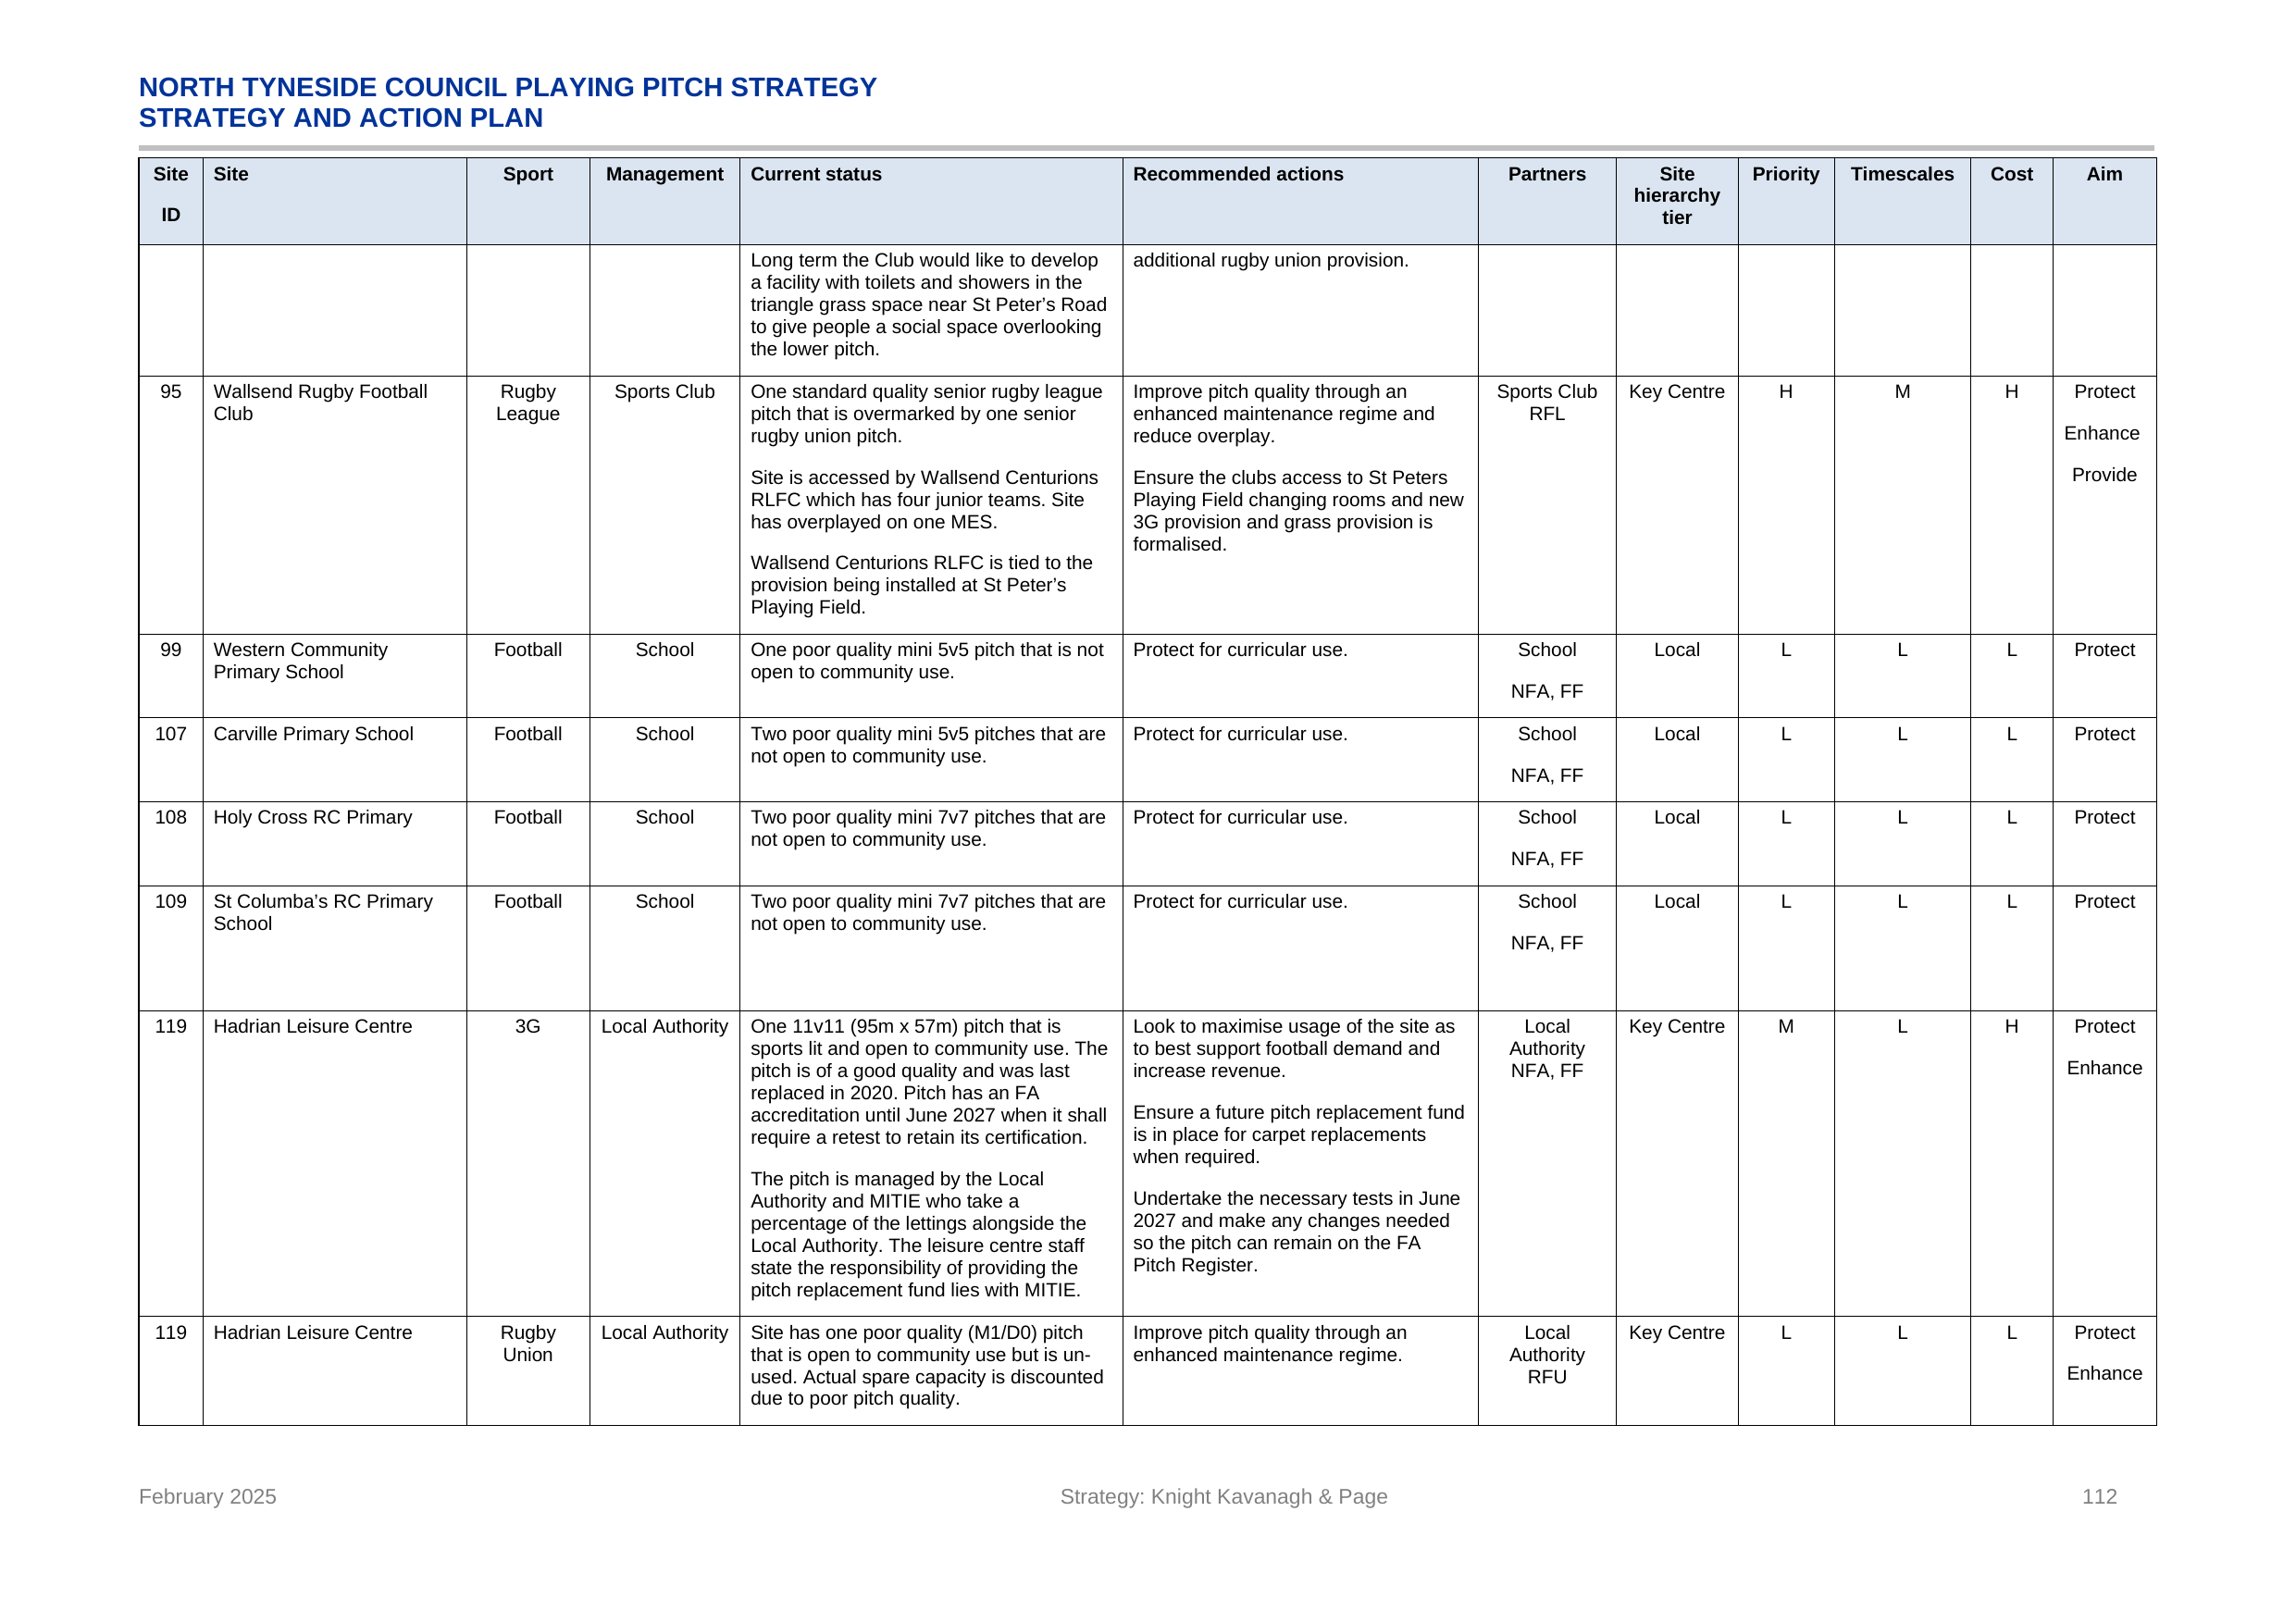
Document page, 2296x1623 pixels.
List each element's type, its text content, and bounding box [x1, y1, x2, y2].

table_cell [1479, 245, 1616, 376]
table_header Site ID [140, 158, 203, 244]
table_cell [140, 245, 203, 376]
table_cell Two poor quality mini 5v5 pitches that are not open to community use. [740, 718, 1123, 801]
table_cell Wallsend Rugby Football Club [204, 377, 466, 634]
table_cell L [1835, 1317, 1970, 1425]
table_cell 99 [140, 635, 203, 717]
table_header Current status [740, 158, 1123, 244]
table_cell Protect [2054, 718, 2156, 801]
table_cell L [1971, 718, 2053, 801]
table_cell School [590, 635, 739, 717]
table_cell School [590, 802, 739, 886]
table_cell Local Authority RFU [1479, 1317, 1616, 1425]
table_cell Protect Enhance [2054, 1011, 2156, 1316]
table_cell Hadrian Leisure Centre [204, 1317, 466, 1425]
table_cell School NFA, FF [1479, 802, 1616, 886]
table_cell Football [467, 718, 590, 801]
table_cell Protect [2054, 635, 2156, 717]
table_cell Two poor quality mini 7v7 pitches that are not open to community use. [740, 886, 1123, 1010]
table_cell Look to maximise usage of the site as to best support football demand and increase revenue. Ensure a future pitch replacement fund is in place for carpet replacements when required. Undertake the necessary tests in June 2027 and make any changes needed so the pitch can remain on the FA Pitch Register. [1123, 1011, 1478, 1316]
table_cell Improve pitch quality through an enhanced maintenance regime. [1123, 1317, 1478, 1425]
table_cell School [590, 886, 739, 1010]
table_cell H [1971, 377, 2053, 634]
table_cell 119 [140, 1011, 203, 1316]
table_cell Local [1617, 635, 1738, 717]
table_cell L [1971, 886, 2053, 1010]
table_cell One standard quality senior rugby league pitch that is overmarked by one senior rugby union pitch. Site is accessed by Wallsend Centurions RLFC which has four junior teams. Site has overplayed on one MES. Wallsend Centurions RLFC is tied to the provision being installed at St Peter’s Playing Field. [740, 377, 1123, 634]
table_cell Holy Cross RC Primary [204, 802, 466, 886]
table_cell L [1835, 635, 1970, 717]
table_cell Local Authority [590, 1317, 739, 1425]
table_cell L [1835, 886, 1970, 1010]
table_cell Key Centre [1617, 1317, 1738, 1425]
table_cell Hadrian Leisure Centre [204, 1011, 466, 1316]
table_cell [204, 245, 466, 376]
table_cell 107 [140, 718, 203, 801]
table_cell H [1971, 1011, 2053, 1316]
table_cell Protect for curricular use. [1123, 635, 1478, 717]
table_header Partners [1479, 158, 1616, 244]
table_cell L [1739, 886, 1834, 1010]
table_cell [467, 245, 590, 376]
table_cell Protect for curricular use. [1123, 802, 1478, 886]
table_header Cost [1971, 158, 2053, 244]
table_cell Protect Enhance Provide [2054, 377, 2156, 634]
table_cell 95 [140, 377, 203, 634]
table_cell L [1971, 635, 2053, 717]
table_cell Local Authority [590, 1011, 739, 1316]
table_header Site hierarchy tier [1617, 158, 1738, 244]
table_cell Protect Enhance [2054, 1317, 2156, 1425]
table_cell M [1835, 377, 1970, 634]
table_cell One 11v11 (95m x 57m) pitch that is sports lit and open to community use. The pitch is of a good quality and was last replaced in 2020. Pitch has an FA accreditation until June 2027 when it shall require a retest to retain its certification. The pitch is managed by the Local Authority and MITIE who take a percentage of the lettings alongside the Local Authority. The leisure centre staff state the responsibility of providing the pitch replacement fund lies with MITIE. [740, 1011, 1123, 1316]
table_cell L [1739, 635, 1834, 717]
table_cell L [1971, 802, 2053, 886]
table_cell Carville Primary School [204, 718, 466, 801]
table_cell Local [1617, 802, 1738, 886]
table_cell Football [467, 886, 590, 1010]
table_header Site [204, 158, 466, 244]
table_cell Rugby League [467, 377, 590, 634]
table_cell [1971, 245, 2053, 376]
table_cell [2054, 245, 2156, 376]
table_cell H [1739, 377, 1834, 634]
table_cell L [1971, 1317, 2053, 1425]
table_cell Local Authority NFA, FF [1479, 1011, 1616, 1316]
table_cell Protect [2054, 802, 2156, 886]
table_cell [1617, 245, 1738, 376]
table_cell St Columba’s RC Primary School [204, 886, 466, 1010]
table_cell Sports Club [590, 377, 739, 634]
table_cell L [1739, 718, 1834, 801]
table_cell 3G [467, 1011, 590, 1316]
table_cell School NFA, FF [1479, 718, 1616, 801]
table_header Timescales [1835, 158, 1970, 244]
table_cell Rugby Union [467, 1317, 590, 1425]
table_cell 108 [140, 802, 203, 886]
table_cell Two poor quality mini 7v7 pitches that are not open to community use. [740, 802, 1123, 886]
table_cell L [1835, 802, 1970, 886]
table_cell 109 [140, 886, 203, 1010]
table_cell L [1739, 1317, 1834, 1425]
table_cell Western Community Primary School [204, 635, 466, 717]
table_cell Site has one poor quality (M1/D0) pitch that is open to community use but is un-used. Actual spare capacity is discounted due to poor pitch quality. [740, 1317, 1123, 1425]
table_cell School [590, 718, 739, 801]
table_cell Key Centre [1617, 377, 1738, 634]
table_cell Protect for curricular use. [1123, 718, 1478, 801]
table_cell Protect for curricular use. [1123, 886, 1478, 1010]
table_cell L [1739, 802, 1834, 886]
table_cell 119 [140, 1317, 203, 1425]
table_cell L [1835, 1011, 1970, 1316]
table_cell One poor quality mini 5v5 pitch that is not open to community use. [740, 635, 1123, 717]
table_cell L [1835, 718, 1970, 801]
table_cell M [1739, 1011, 1834, 1316]
table_cell Key Centre [1617, 1011, 1738, 1316]
table_cell School NFA, FF [1479, 635, 1616, 717]
table_cell [1739, 245, 1834, 376]
table_header Priority [1739, 158, 1834, 244]
table_cell [1835, 245, 1970, 376]
table_header Aim [2054, 158, 2156, 244]
table_cell Improve pitch quality through an enhanced maintenance regime and reduce overplay. Ensure the clubs access to St Peters Playing Field changing rooms and new 3G provision and grass provision is formalised. [1123, 377, 1478, 634]
table_header Sport [467, 158, 590, 244]
table_cell Football [467, 635, 590, 717]
table_header Management [590, 158, 739, 244]
table_cell Protect [2054, 886, 2156, 1010]
table_cell School NFA, FF [1479, 886, 1616, 1010]
table_cell Long term the Club would like to develop a facility with toilets and showers in the triangle grass space near St Peter’s Road to give people a social space overlooking the lower pitch. [740, 245, 1123, 376]
table_cell Sports Club RFL [1479, 377, 1616, 634]
table_cell Local [1617, 718, 1738, 801]
table_cell [590, 245, 739, 376]
table_cell additional rugby union provision. [1123, 245, 1478, 376]
table_cell Football [467, 802, 590, 886]
table_header Recommended actions [1123, 158, 1478, 244]
table_cell Local [1617, 886, 1738, 1010]
